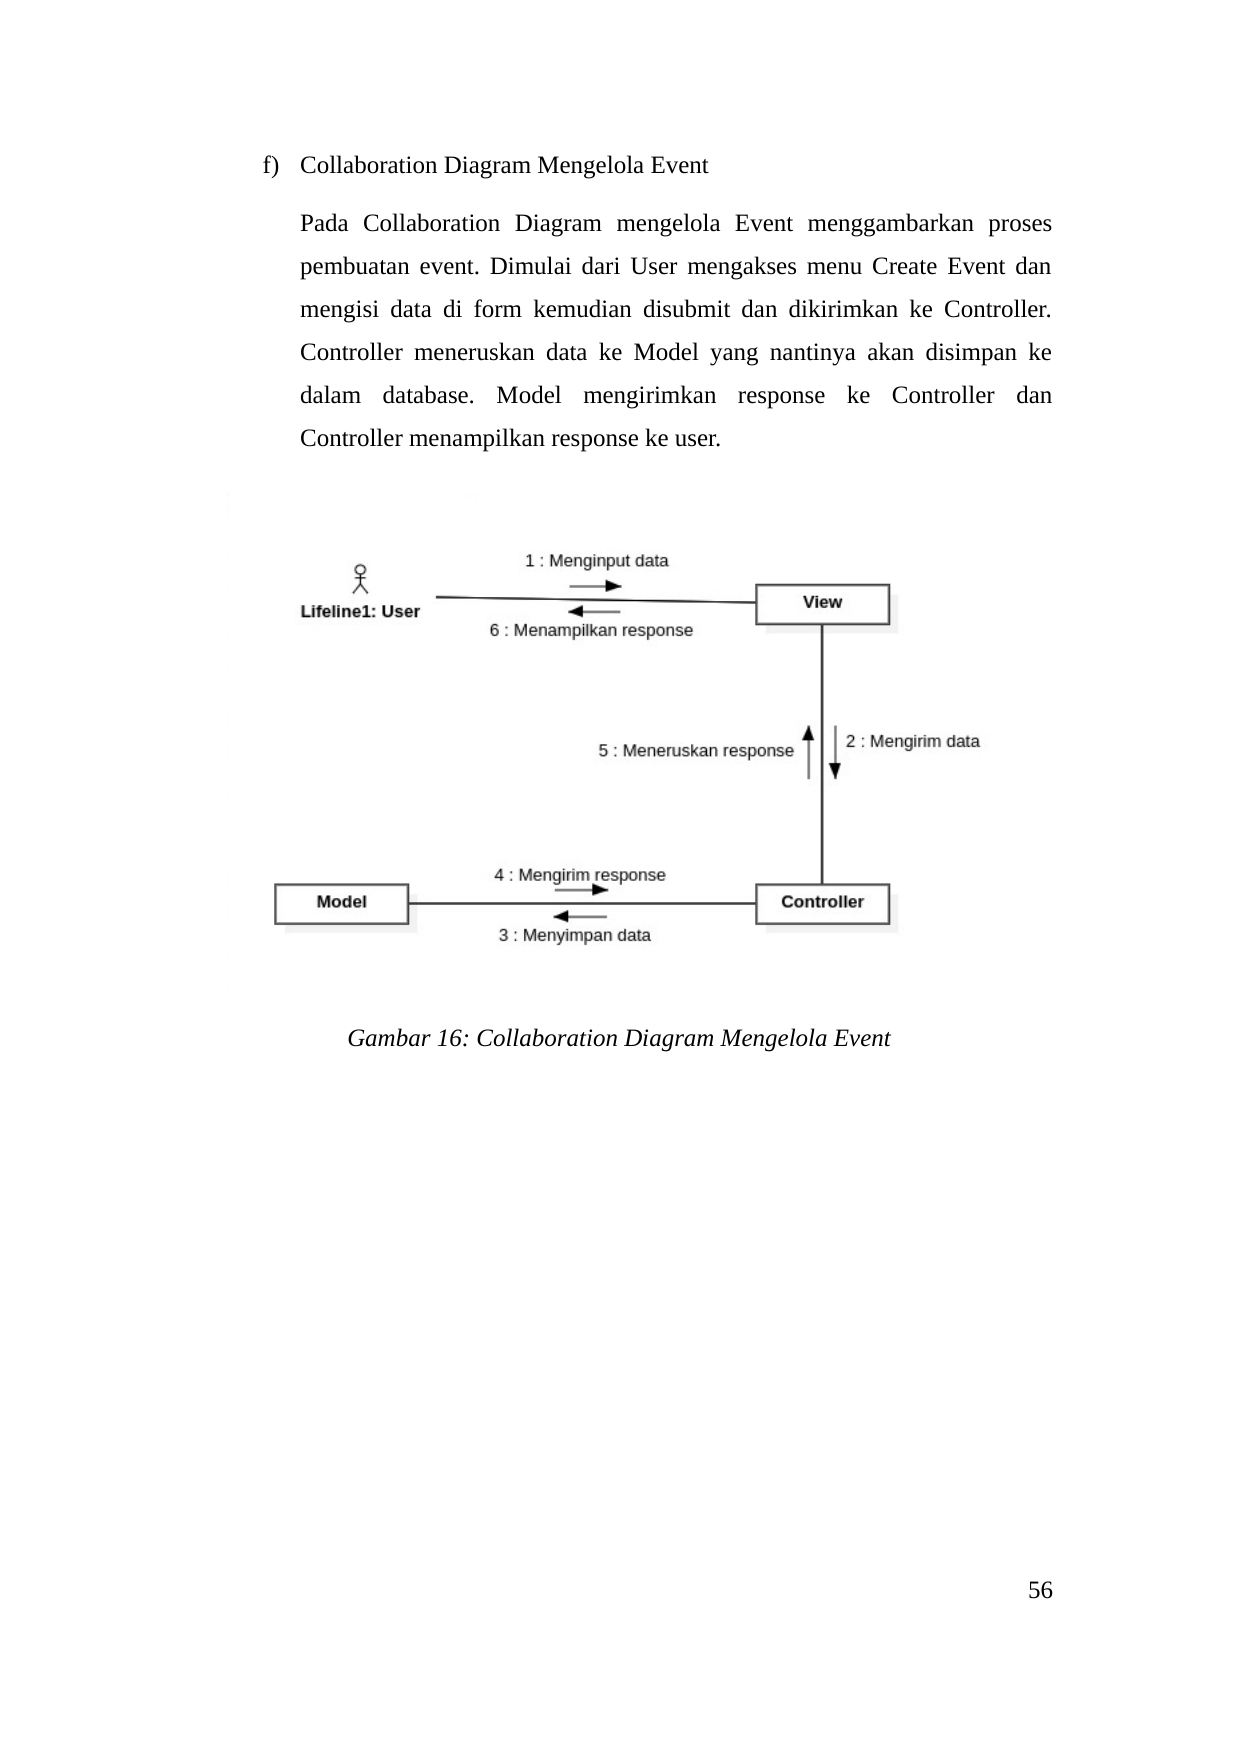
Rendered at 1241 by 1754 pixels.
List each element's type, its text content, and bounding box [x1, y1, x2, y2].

list Pada Collaboration Diagram mengelola Event menggambarkan proses pembuatan event. Dimulai dari User mengakses menu Create Event dan mengisi data di form kemudian disubmit dan dikirimkan ke Controller. Controller meneruskan data ke Model yang nantinya akan disimpan ke dalam database. Model mengirimkan response ke Controller dan Controller menampilkan response ke user. [262, 208, 1053, 452]
picture [225, 493, 1016, 1004]
list Gambar 16: Collaboration Diagram Mengelola Event [225, 1004, 1015, 1052]
list Collaboration Diagram Mengelola Event [262, 150, 1053, 179]
